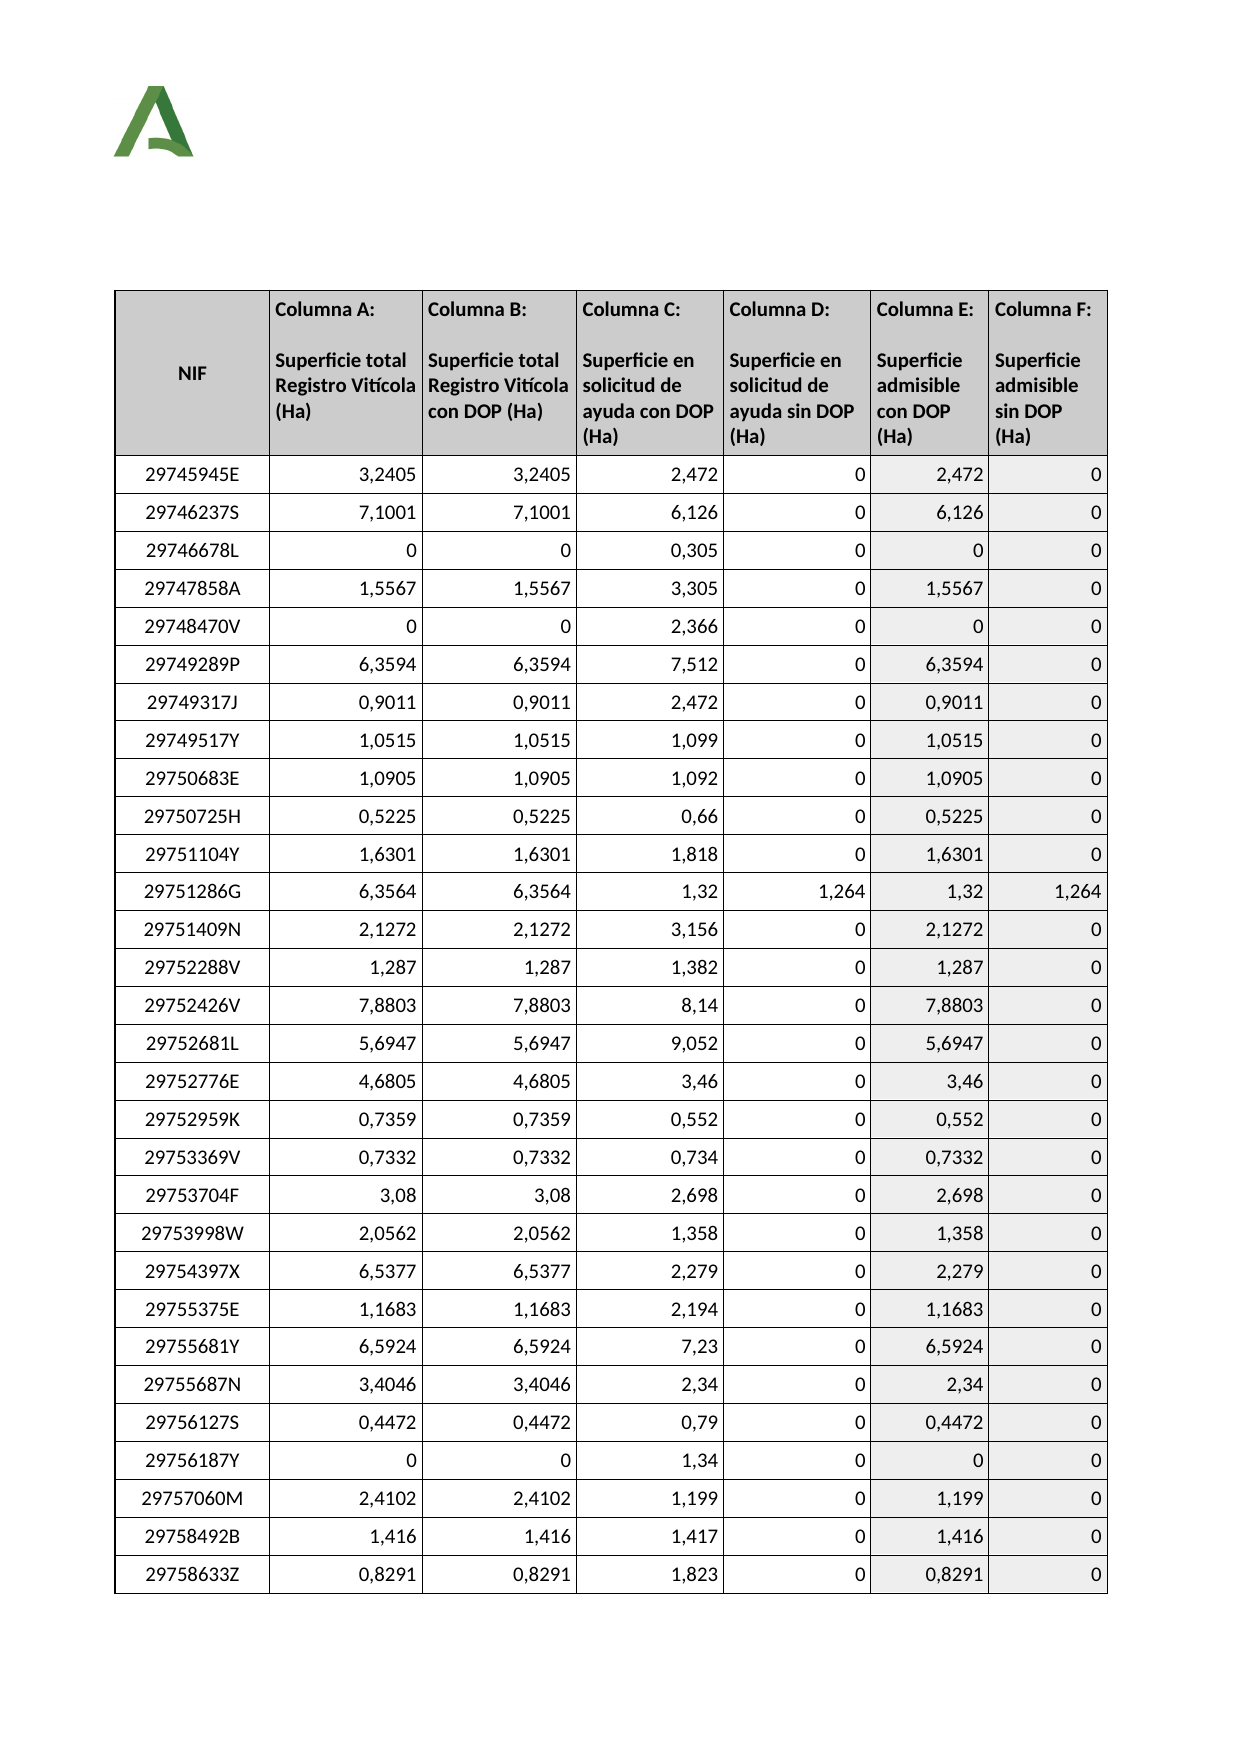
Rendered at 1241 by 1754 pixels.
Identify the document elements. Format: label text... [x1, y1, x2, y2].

table_cell 29749517Y [116, 721, 269, 758]
table_cell 3,08 [270, 1176, 422, 1213]
table_cell 0 [989, 646, 1107, 682]
table_cell 29753704F [116, 1176, 269, 1213]
table_cell 3,46 [577, 1063, 723, 1099]
table_cell 0 [724, 759, 870, 796]
table_cell 0 [989, 1063, 1107, 1099]
table_cell 0 [724, 684, 870, 720]
table_cell 0 [989, 987, 1107, 1024]
table_cell 0 [724, 1214, 870, 1251]
table_cell 0 [423, 608, 576, 644]
table_cell 3,46 [871, 1063, 988, 1099]
table_cell 0 [989, 759, 1107, 796]
table_cell 29752288V [116, 949, 269, 986]
table_cell 0 [724, 532, 870, 569]
table_cell 0,7332 [871, 1139, 988, 1175]
table_cell 6,5924 [423, 1328, 576, 1365]
table_cell 0,9011 [270, 684, 422, 720]
table_cell 0 [989, 1101, 1107, 1137]
table_cell 0,4472 [871, 1404, 988, 1441]
table_cell 0 [989, 1139, 1107, 1175]
table_cell 1,1683 [423, 1290, 576, 1327]
table_cell 29751409N [116, 911, 269, 948]
table_cell 29746237S [116, 494, 269, 531]
table_cell 2,34 [577, 1366, 723, 1403]
table_cell 0 [989, 1366, 1107, 1403]
table_cell 7,23 [577, 1328, 723, 1365]
table_cell 6,5924 [270, 1328, 422, 1365]
table_cell 1,1683 [270, 1290, 422, 1327]
table_cell 0 [724, 1101, 870, 1137]
table_cell 29752426V [116, 987, 269, 1024]
table_cell 29746678L [116, 532, 269, 569]
table_cell 29753369V [116, 1139, 269, 1175]
table_cell 0,8291 [270, 1556, 422, 1592]
table_cell 29757060M [116, 1480, 269, 1517]
table_cell 0,8291 [423, 1556, 576, 1592]
table_cell 1,092 [577, 759, 723, 796]
table_cell 0 [724, 1290, 870, 1327]
table_cell 0 [423, 532, 576, 569]
table_cell 1,6301 [871, 835, 988, 872]
table_cell 1,358 [871, 1214, 988, 1251]
table_cell 0,305 [577, 532, 723, 569]
table_header Columna C: Superficie en solicitud de ayuda con DOP (Ha) [577, 291, 723, 455]
table_cell 0 [989, 721, 1107, 758]
table_cell 7,512 [577, 646, 723, 682]
table_cell 0 [989, 570, 1107, 607]
table_cell 1,5567 [270, 570, 422, 607]
table_cell 2,1272 [270, 911, 422, 948]
table_cell 1,417 [577, 1518, 723, 1554]
table_cell 0 [989, 835, 1107, 872]
table_cell 1,0515 [423, 721, 576, 758]
table_cell 1,264 [724, 873, 870, 910]
table_cell 6,126 [577, 494, 723, 531]
table_cell 1,099 [577, 721, 723, 758]
table_cell 29748470V [116, 608, 269, 644]
table_cell 1,416 [423, 1518, 576, 1554]
table_cell 0 [724, 608, 870, 644]
table_cell 0 [989, 1252, 1107, 1289]
table_cell 0 [989, 1176, 1107, 1213]
table_cell 6,3564 [423, 873, 576, 910]
table_cell 2,1272 [423, 911, 576, 948]
table_cell 0 [724, 1063, 870, 1099]
table_cell 29754397X [116, 1252, 269, 1289]
table_cell 29755687N [116, 1366, 269, 1403]
table_cell 29758633Z [116, 1556, 269, 1592]
table_cell 0,5225 [871, 797, 988, 834]
table_cell 1,5567 [871, 570, 988, 607]
table_cell 2,472 [577, 456, 723, 493]
table_cell 29756127S [116, 1404, 269, 1441]
table_cell 3,305 [577, 570, 723, 607]
table_cell 4,6805 [270, 1063, 422, 1099]
table_cell 29750725H [116, 797, 269, 834]
table_cell 0,4472 [270, 1404, 422, 1441]
table_cell 0,7332 [270, 1139, 422, 1175]
table_cell 1,6301 [423, 835, 576, 872]
table_cell 2,0562 [423, 1214, 576, 1251]
table_cell 3,2405 [423, 456, 576, 493]
table_cell 0 [989, 532, 1107, 569]
table_cell 0 [871, 532, 988, 569]
table_cell 6,5377 [423, 1252, 576, 1289]
table_cell 1,264 [989, 873, 1107, 910]
table_header Columna F: Superficie admisible sin DOP (Ha) [989, 291, 1107, 455]
table_cell 0 [724, 1442, 870, 1479]
table_cell 29752776E [116, 1063, 269, 1099]
table_header Columna A: Superficie total Registro Vitícola (Ha) [270, 291, 422, 455]
table_cell 29752959K [116, 1101, 269, 1137]
table_cell 7,1001 [423, 494, 576, 531]
table_cell 0 [989, 1214, 1107, 1251]
table_cell 1,287 [423, 949, 576, 986]
table_cell 0 [989, 1556, 1107, 1592]
table_cell 0 [989, 911, 1107, 948]
table_cell 29758492B [116, 1518, 269, 1554]
table_cell 0 [724, 721, 870, 758]
table_cell 0 [724, 1518, 870, 1554]
table_cell 0,552 [871, 1101, 988, 1137]
table_cell 0 [724, 797, 870, 834]
table_cell 1,6301 [270, 835, 422, 872]
table_cell 2,279 [577, 1252, 723, 1289]
table_cell 0,7359 [270, 1101, 422, 1137]
table_cell 29749289P [116, 646, 269, 682]
table_cell 0 [724, 1328, 870, 1365]
table_cell 1,34 [577, 1442, 723, 1479]
table_cell 0,5225 [423, 797, 576, 834]
table_cell 0 [724, 456, 870, 493]
table_cell 0 [724, 1139, 870, 1175]
table_cell 1,0515 [270, 721, 422, 758]
table_cell 0,79 [577, 1404, 723, 1441]
picture [109, 81, 198, 161]
table_cell 0,734 [577, 1139, 723, 1175]
table_cell 29745945E [116, 456, 269, 493]
table_header Columna B: Superficie total Registro Vitícola con DOP (Ha) [423, 291, 576, 455]
table_cell 0 [989, 949, 1107, 986]
table_cell 29749317J [116, 684, 269, 720]
table_cell 0 [724, 1404, 870, 1441]
table_cell 0 [871, 1442, 988, 1479]
table_cell 0 [989, 1025, 1107, 1062]
table_cell 1,1683 [871, 1290, 988, 1327]
table_cell 1,382 [577, 949, 723, 986]
table_cell 0 [989, 797, 1107, 834]
table_cell 0 [989, 1518, 1107, 1554]
table_cell 0 [724, 494, 870, 531]
table_header Columna E: Superficie admisible con DOP (Ha) [871, 291, 988, 455]
table_cell 0 [989, 1328, 1107, 1365]
table_cell 0 [989, 1480, 1107, 1517]
table_cell 1,32 [871, 873, 988, 910]
table_cell 0,7359 [423, 1101, 576, 1137]
table_cell 0 [724, 1556, 870, 1592]
table_cell 1,823 [577, 1556, 723, 1592]
table_cell 1,416 [270, 1518, 422, 1554]
table_cell 1,0905 [871, 759, 988, 796]
table_cell 29751104Y [116, 835, 269, 872]
table_cell 1,199 [871, 1480, 988, 1517]
table_cell 6,3594 [423, 646, 576, 682]
table_cell 2,472 [577, 684, 723, 720]
table_cell 29752681L [116, 1025, 269, 1062]
table_cell 29753998W [116, 1214, 269, 1251]
table_cell 0 [724, 570, 870, 607]
table_cell 29755681Y [116, 1328, 269, 1365]
table_cell 29756187Y [116, 1442, 269, 1479]
table_cell 0 [270, 608, 422, 644]
table_cell 3,4046 [423, 1366, 576, 1403]
table_cell 5,6947 [423, 1025, 576, 1062]
table_cell 6,3564 [270, 873, 422, 910]
table_cell 0 [423, 1442, 576, 1479]
table_cell 1,0905 [270, 759, 422, 796]
table_cell 29755375E [116, 1290, 269, 1327]
table_cell 0 [989, 456, 1107, 493]
table_cell 8,14 [577, 987, 723, 1024]
table_cell 0 [989, 608, 1107, 644]
table_cell 0 [724, 949, 870, 986]
table_cell 0 [989, 684, 1107, 720]
table_cell 0 [270, 1442, 422, 1479]
table_cell 0 [724, 1252, 870, 1289]
table_cell 2,4102 [270, 1480, 422, 1517]
table_cell 0,66 [577, 797, 723, 834]
table_cell 0,9011 [423, 684, 576, 720]
table_cell 0,4472 [423, 1404, 576, 1441]
table_cell 1,199 [577, 1480, 723, 1517]
table_cell 1,5567 [423, 570, 576, 607]
table_cell 2,366 [577, 608, 723, 644]
table_cell 7,8803 [270, 987, 422, 1024]
table_cell 29751286G [116, 873, 269, 910]
table_cell 2,194 [577, 1290, 723, 1327]
table_cell 3,08 [423, 1176, 576, 1213]
table_cell 2,279 [871, 1252, 988, 1289]
table_cell 0,8291 [871, 1556, 988, 1592]
table_cell 1,358 [577, 1214, 723, 1251]
table_cell 1,287 [270, 949, 422, 986]
table_cell 6,3594 [871, 646, 988, 682]
table_cell 0 [724, 646, 870, 682]
table_cell 5,6947 [270, 1025, 422, 1062]
table_cell 0 [724, 911, 870, 948]
table_cell 29747858A [116, 570, 269, 607]
table_cell 0 [724, 835, 870, 872]
table_cell 3,4046 [270, 1366, 422, 1403]
table_header NIF [116, 291, 269, 455]
table_cell 0 [270, 532, 422, 569]
table_cell 0 [724, 1176, 870, 1213]
table_cell 0 [724, 1366, 870, 1403]
table_cell 1,287 [871, 949, 988, 986]
table_cell 6,5377 [270, 1252, 422, 1289]
table_cell 3,156 [577, 911, 723, 948]
table_cell 29750683E [116, 759, 269, 796]
table_cell 5,6947 [871, 1025, 988, 1062]
table_cell 0 [724, 987, 870, 1024]
table_cell 7,8803 [871, 987, 988, 1024]
table_cell 0,552 [577, 1101, 723, 1137]
table_cell 2,4102 [423, 1480, 576, 1517]
table_header Columna D: Superficie en solicitud de ayuda sin DOP (Ha) [724, 291, 870, 455]
table_cell 0 [989, 1404, 1107, 1441]
table_cell 6,5924 [871, 1328, 988, 1365]
table_cell 0 [871, 608, 988, 644]
table_cell 2,0562 [270, 1214, 422, 1251]
table_cell 2,472 [871, 456, 988, 493]
table_cell 9,052 [577, 1025, 723, 1062]
table_cell 1,0515 [871, 721, 988, 758]
table_cell 0 [989, 1442, 1107, 1479]
table_cell 1,32 [577, 873, 723, 910]
table_cell 6,126 [871, 494, 988, 531]
table_cell 7,8803 [423, 987, 576, 1024]
table_cell 0 [989, 1290, 1107, 1327]
table_cell 2,698 [577, 1176, 723, 1213]
table_cell 0,5225 [270, 797, 422, 834]
table_cell 6,3594 [270, 646, 422, 682]
table_cell 2,1272 [871, 911, 988, 948]
table_cell 0 [989, 494, 1107, 531]
table_cell 0 [724, 1025, 870, 1062]
table_cell 0,7332 [423, 1139, 576, 1175]
table_cell 3,2405 [270, 456, 422, 493]
table_cell 1,0905 [423, 759, 576, 796]
table_cell 1,818 [577, 835, 723, 872]
table_cell 4,6805 [423, 1063, 576, 1099]
table_cell 1,416 [871, 1518, 988, 1554]
table_cell 2,34 [871, 1366, 988, 1403]
table_cell 0,9011 [871, 684, 988, 720]
table_cell 2,698 [871, 1176, 988, 1213]
table_cell 0 [724, 1480, 870, 1517]
table_cell 7,1001 [270, 494, 422, 531]
